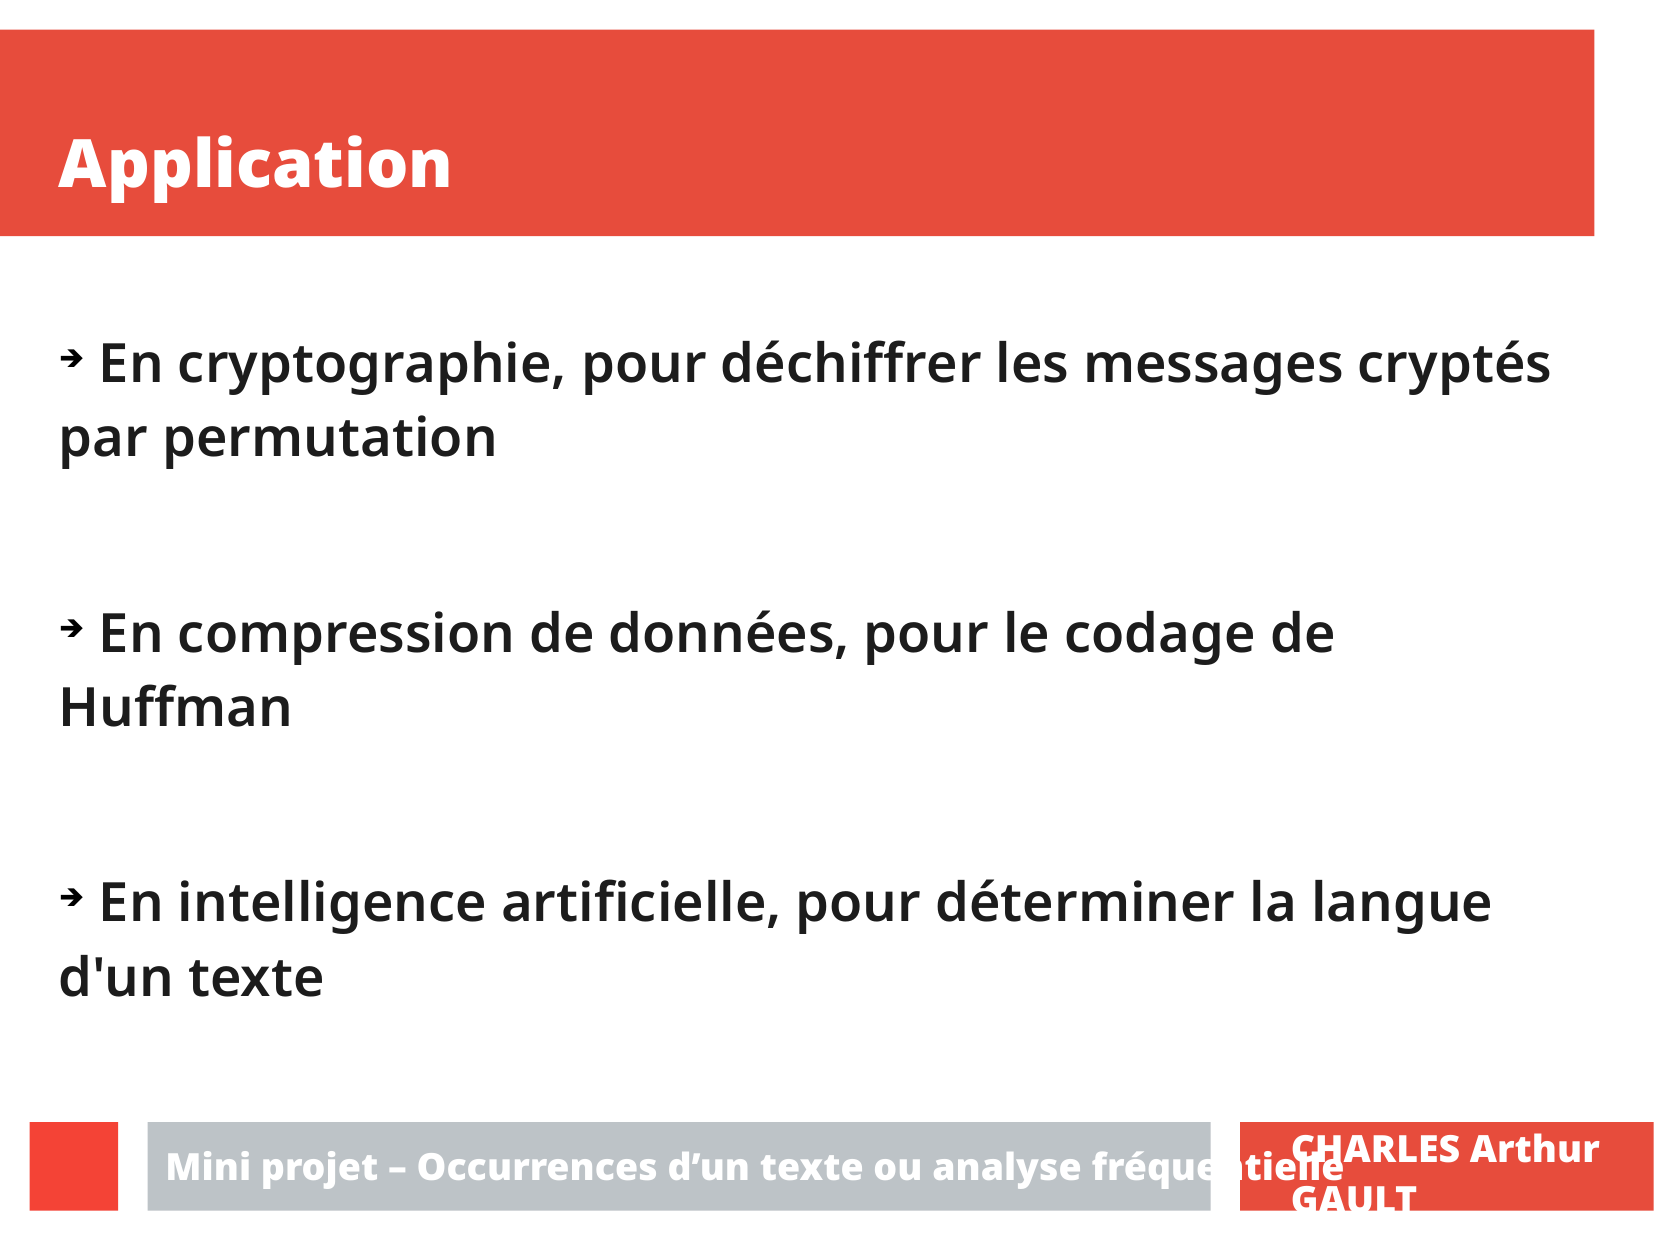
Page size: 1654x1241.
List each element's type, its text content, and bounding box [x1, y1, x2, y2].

title Application [59, 59, 1595, 207]
list En cryptographie, pour déchiffrer les messages cryptés par permutation En compression de données, pour le codage de Huffman En intelligence artificielle, pour déterminer la langue d'un texte [59, 324, 1565, 1093]
